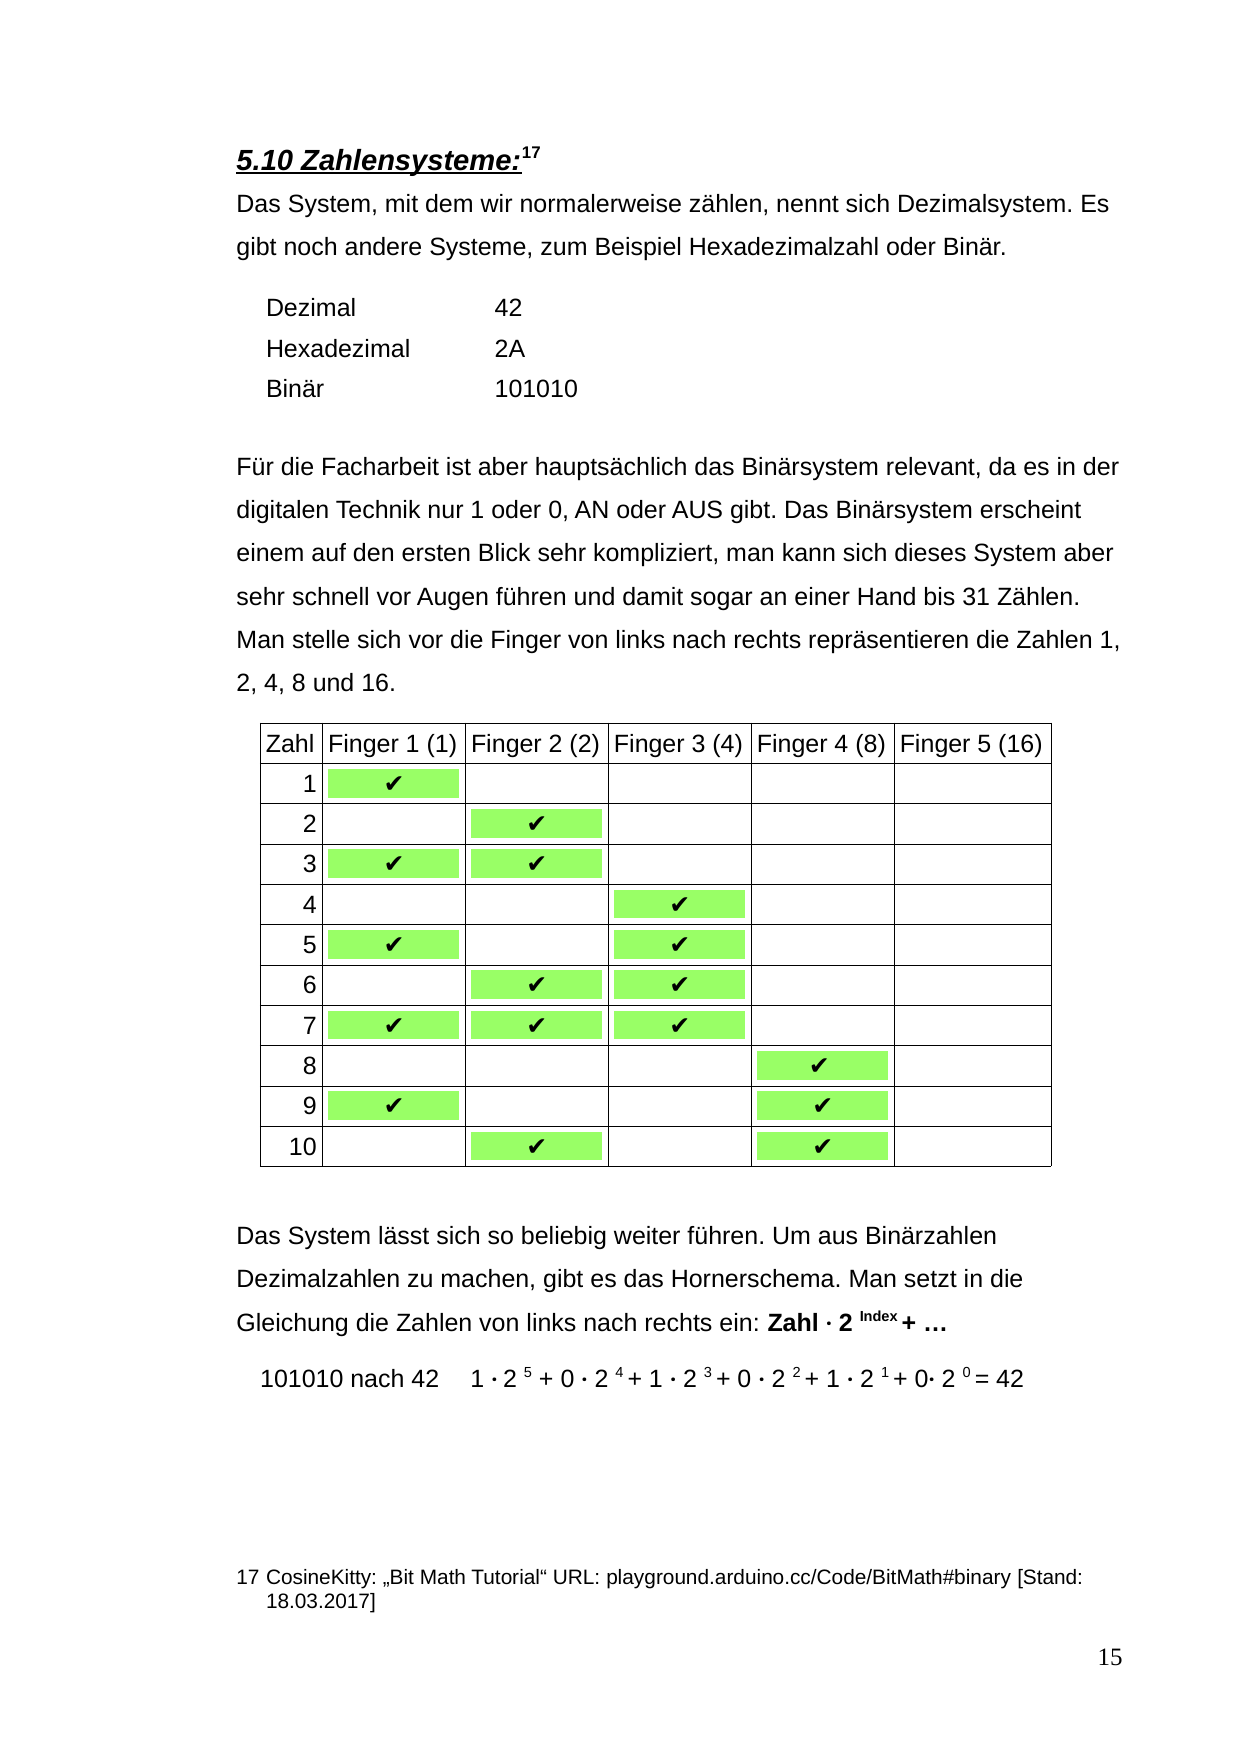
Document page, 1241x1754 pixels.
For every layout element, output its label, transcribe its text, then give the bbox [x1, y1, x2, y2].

table_cell [895, 1127, 1051, 1166]
table_cell [609, 804, 751, 844]
table_cell [323, 966, 465, 1005]
table_cell [895, 925, 1051, 964]
table_cell [895, 845, 1051, 884]
text Das System, mit dem wir normalerweise zählen, nennt sich Dezimalsystem. Es gibt noch andere Systeme, zum Beispiel Hexadezimalzahl oder Binär. [236, 189, 1122, 261]
table_cell 4 [261, 885, 322, 924]
table_cell ✔ [466, 1127, 608, 1166]
table_cell ✔ [609, 885, 751, 924]
table_cell [609, 1127, 751, 1166]
table_cell 2 [261, 804, 322, 844]
subtitle 5.10 Zahlensysteme: [236, 143, 1122, 177]
table_cell 3 [261, 845, 322, 884]
table_cell [609, 845, 751, 884]
table_cell ✔ [466, 845, 608, 884]
table_cell ✔ [752, 1087, 894, 1126]
table_cell ✔ [323, 1006, 465, 1045]
table_header 101010 nach 42 [260, 1364, 470, 1394]
text CosineKitty: „Bit Math Tutorial“ URL: playground.arduino.cc/Code/BitMath#binary [Stand: 18.03.2017] [236, 1565, 1122, 1613]
table_cell 1 [261, 764, 322, 803]
table_cell Hexadezimal [260, 328, 488, 368]
table_header Dezimal [260, 287, 488, 328]
table_cell [466, 1046, 608, 1086]
table_cell [466, 925, 608, 964]
table_cell [895, 804, 1051, 844]
table_cell [466, 885, 608, 924]
table_cell ✔ [466, 966, 608, 1005]
table_cell 6 [261, 966, 322, 1005]
table_cell [323, 1046, 465, 1086]
table_cell [752, 845, 894, 884]
table_header Finger 2 (2) [466, 724, 608, 763]
table_cell ✔ [323, 925, 465, 964]
table_cell ✔ [466, 804, 608, 844]
table_cell [752, 925, 894, 964]
table_cell [609, 764, 751, 803]
table_cell 5 [261, 925, 322, 964]
table_cell ✔ [323, 845, 465, 884]
table_cell [323, 804, 465, 844]
table_cell Binär [260, 369, 488, 409]
table_cell ✔ [609, 1006, 751, 1045]
table_header Finger 1 (1) [323, 724, 465, 763]
table_cell [466, 1087, 608, 1126]
table_cell ✔ [323, 764, 465, 803]
table_cell [609, 1087, 751, 1126]
table_cell [466, 764, 608, 803]
table_cell ✔ [609, 925, 751, 964]
table_cell [323, 1127, 465, 1166]
table_header Finger 5 (16) [895, 724, 1051, 763]
table_cell 2A [488, 328, 1101, 368]
table_cell 10 [261, 1127, 322, 1166]
table_cell 101010 [488, 369, 1101, 409]
table_cell ✔ [466, 1006, 608, 1045]
table_cell [895, 1046, 1051, 1086]
table_cell [895, 885, 1051, 924]
text Das System lässt sich so beliebig weiter führen. Um aus Binärzahlen Dezimalzahlen zu machen, gibt es das Hornerschema. Man setzt in die Gleichung die Zahlen von links nach rechts ein: Zahl · 2 Index + … [236, 1221, 1122, 1338]
text Für die Facharbeit ist aber hauptsächlich das Binärsystem relevant, da es in der digitalen Technik nur 1 oder 0, AN oder AUS gibt. Das Binärsystem erscheint einem auf den ersten Blick sehr kompliziert, man kann sich dieses System aber sehr schnell vor Augen führen und damit sogar an einer Hand bis 31 Zählen. Man stelle sich vor die Finger von links nach rechts repräsentieren die Zahlen 1, 2, 4, 8 und 16. [236, 452, 1122, 697]
table_cell 8 [261, 1046, 322, 1086]
table_cell ✔ [752, 1127, 894, 1166]
table_cell 7 [261, 1006, 322, 1045]
table_cell [752, 885, 894, 924]
table_cell [895, 1006, 1051, 1045]
table_cell [895, 966, 1051, 1005]
table_cell ✔ [609, 966, 751, 1005]
table_cell [895, 1087, 1051, 1126]
table_header Finger 4 (8) [752, 724, 894, 763]
table_cell ✔ [752, 1046, 894, 1086]
table_cell ✔ [323, 1087, 465, 1126]
table_cell [323, 885, 465, 924]
table_cell [609, 1046, 751, 1086]
table_header Finger 3 (4) [609, 724, 751, 763]
table_cell [752, 764, 894, 803]
table_cell [752, 966, 894, 1005]
table_header 1 · 2 5 + 0 · 2 4 + 1 · 2 3 + 0 · 2 2 + 1 · 2 1 + 0· 2 0 = 42 [470, 1364, 1108, 1394]
table_header 42 [488, 287, 1101, 328]
table_cell 9 [261, 1087, 322, 1126]
table_header Zahl [261, 724, 322, 763]
table_cell [895, 764, 1051, 803]
table_cell [752, 804, 894, 844]
table_cell [752, 1006, 894, 1045]
